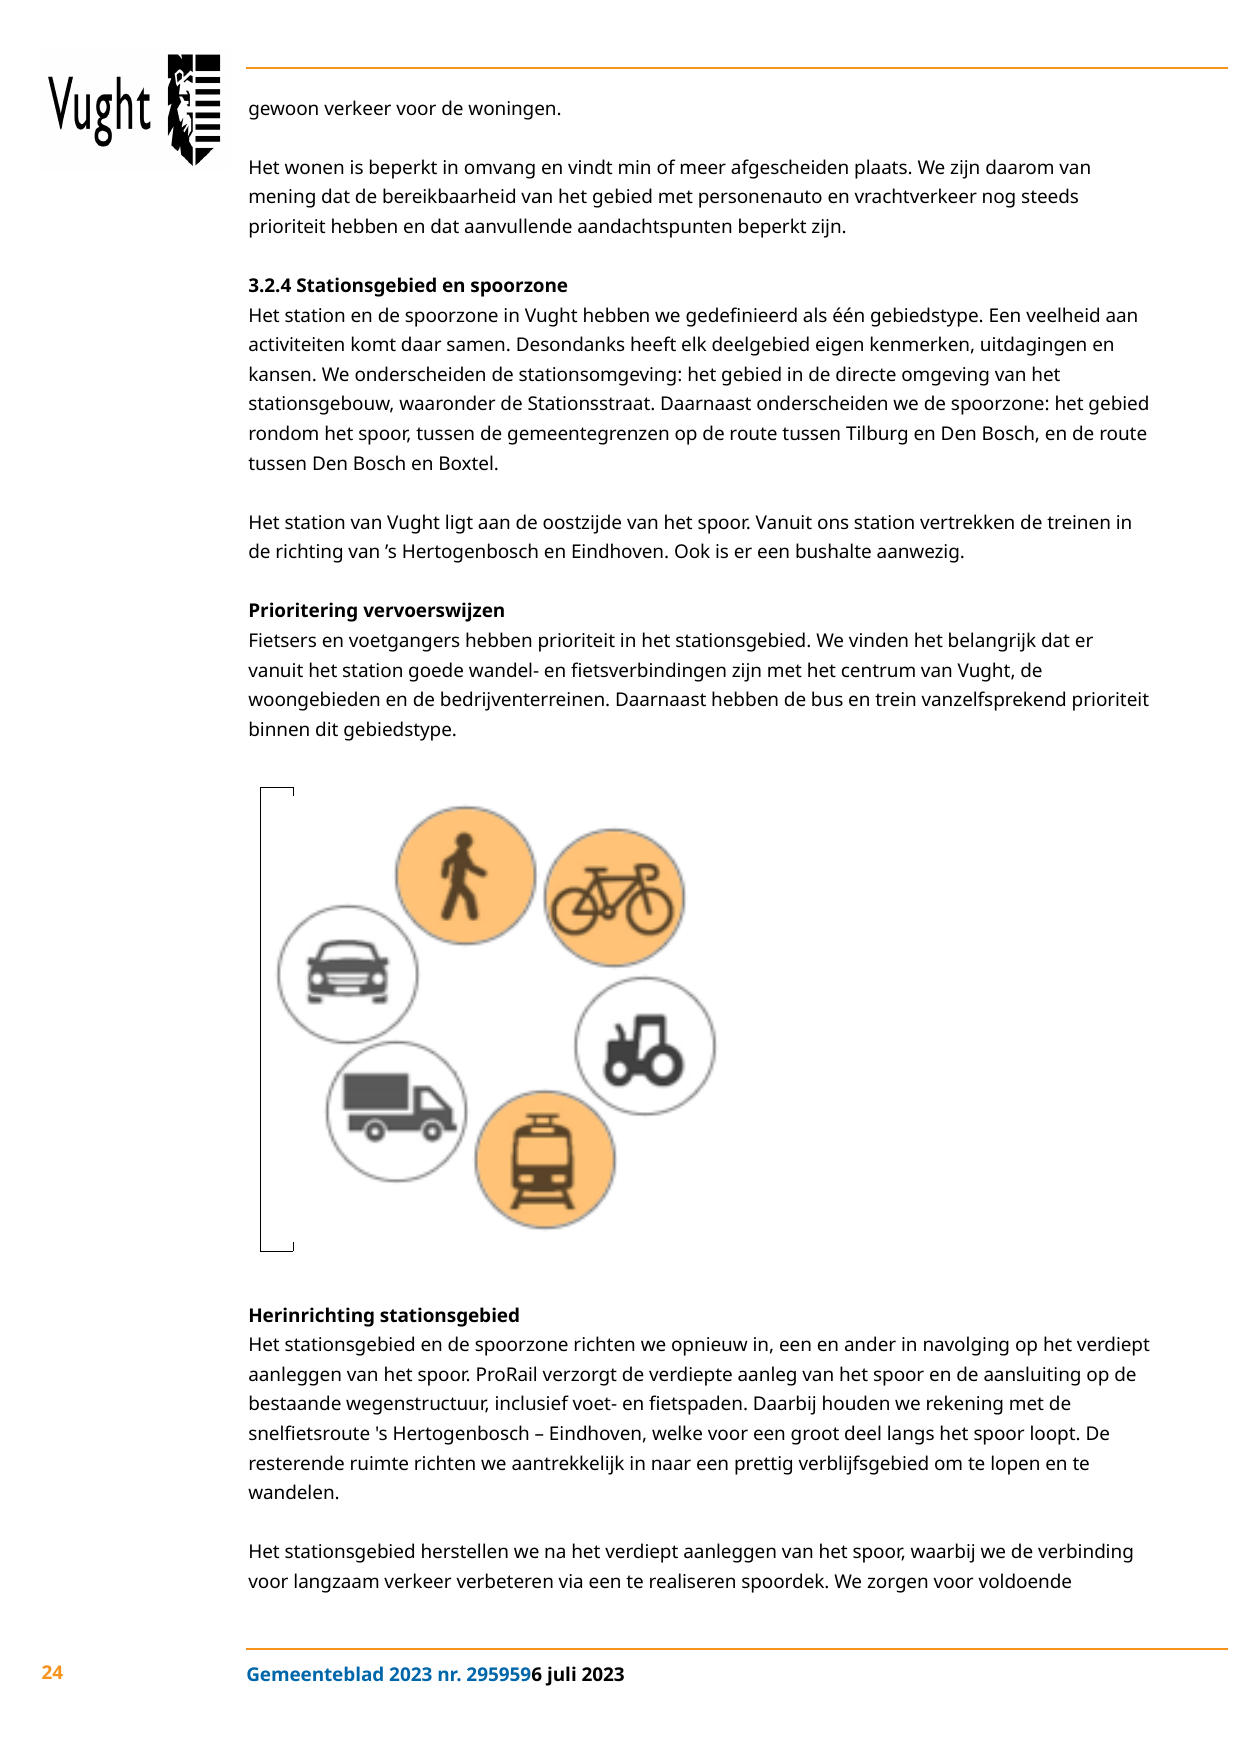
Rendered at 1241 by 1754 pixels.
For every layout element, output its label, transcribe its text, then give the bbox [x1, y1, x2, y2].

text 3.2.4 Stationsgebied en spoorzone [248, 272, 1152, 298]
text Herinrichting stationsgebied [248, 1302, 1152, 1327]
text Het station van Vught ligt aan de oostzijde van het spoor. Vanuit ons station vertrekken de treinen in de richting van ’s Hertogenbosch en Eindhoven. Ook is er een bushalte aanwezig. [248, 509, 1152, 564]
text gewoon verkeer voor de woningen. [248, 95, 1152, 121]
text Het station en de spoorzone in Vught hebben we gedefinieerd als één gebiedstype. Een veelheid aan activiteiten komt daar samen. Desondanks heeft elk deelgebied eigen kenmerken, uitdagingen en kansen. We onderscheiden de stationsomgeving: het gebied in de directe omgeving van het stationsgebouw, waaronder de Stationsstraat. Daarnaast onderscheiden we de spoorzone: het gebied rondom het spoor, tussen de gemeentegrenzen op de route tussen Tilburg en Den Bosch, en de route tussen Den Bosch en Boxtel. [248, 302, 1152, 476]
text Het wonen is beperkt in omvang en vindt min of meer afgescheiden plaats. We zijn daarom van mening dat de bereikbaarheid van het gebied met personenauto en vrachtverkeer nog steeds prioriteit hebben en dat aanvullende aandachtspunten beperkt zijn. [248, 154, 1152, 239]
text Prioritering vervoerswijzen [248, 598, 1152, 623]
picture [41, 47, 231, 172]
picture [268, 796, 742, 1242]
text Het stationsgebied herstellen we na het verdiept aanleggen van het spoor, waarbij we de verbinding voor langzaam verkeer verbeteren via een te realiseren spoordek. We zorgen voor voldoende [248, 1538, 1152, 1594]
text Het stationsgebied en de spoorzone richten we opnieuw in, een en ander in navolging op het verdiept aanleggen van het spoor. ProRail verzorgt de verdiepte aanleg van het spoor en de aansluiting op de bestaande wegenstructuur, inclusief voet- en fietspaden. Daarbij houden we rekening met de snelfietsroute 's Hertogenbosch – Eindhoven, welke voor een groot deel langs het spoor loopt. De resterende ruimte richten we aantrekkelijk in naar een prettig verblijfsgebied om te lopen en te wandelen. [248, 1331, 1152, 1505]
text Fietsers en voetgangers hebben prioriteit in het stationsgebied. We vinden het belangrijk dat er vanuit het station goede wandel- en fietsverbindingen zijn met het centrum van Vught, de woongebieden en de bedrijventerreinen. Daarnaast hebben de bus en trein vanzelfsprekend prioriteit binnen dit gebiedstype. [248, 627, 1152, 742]
